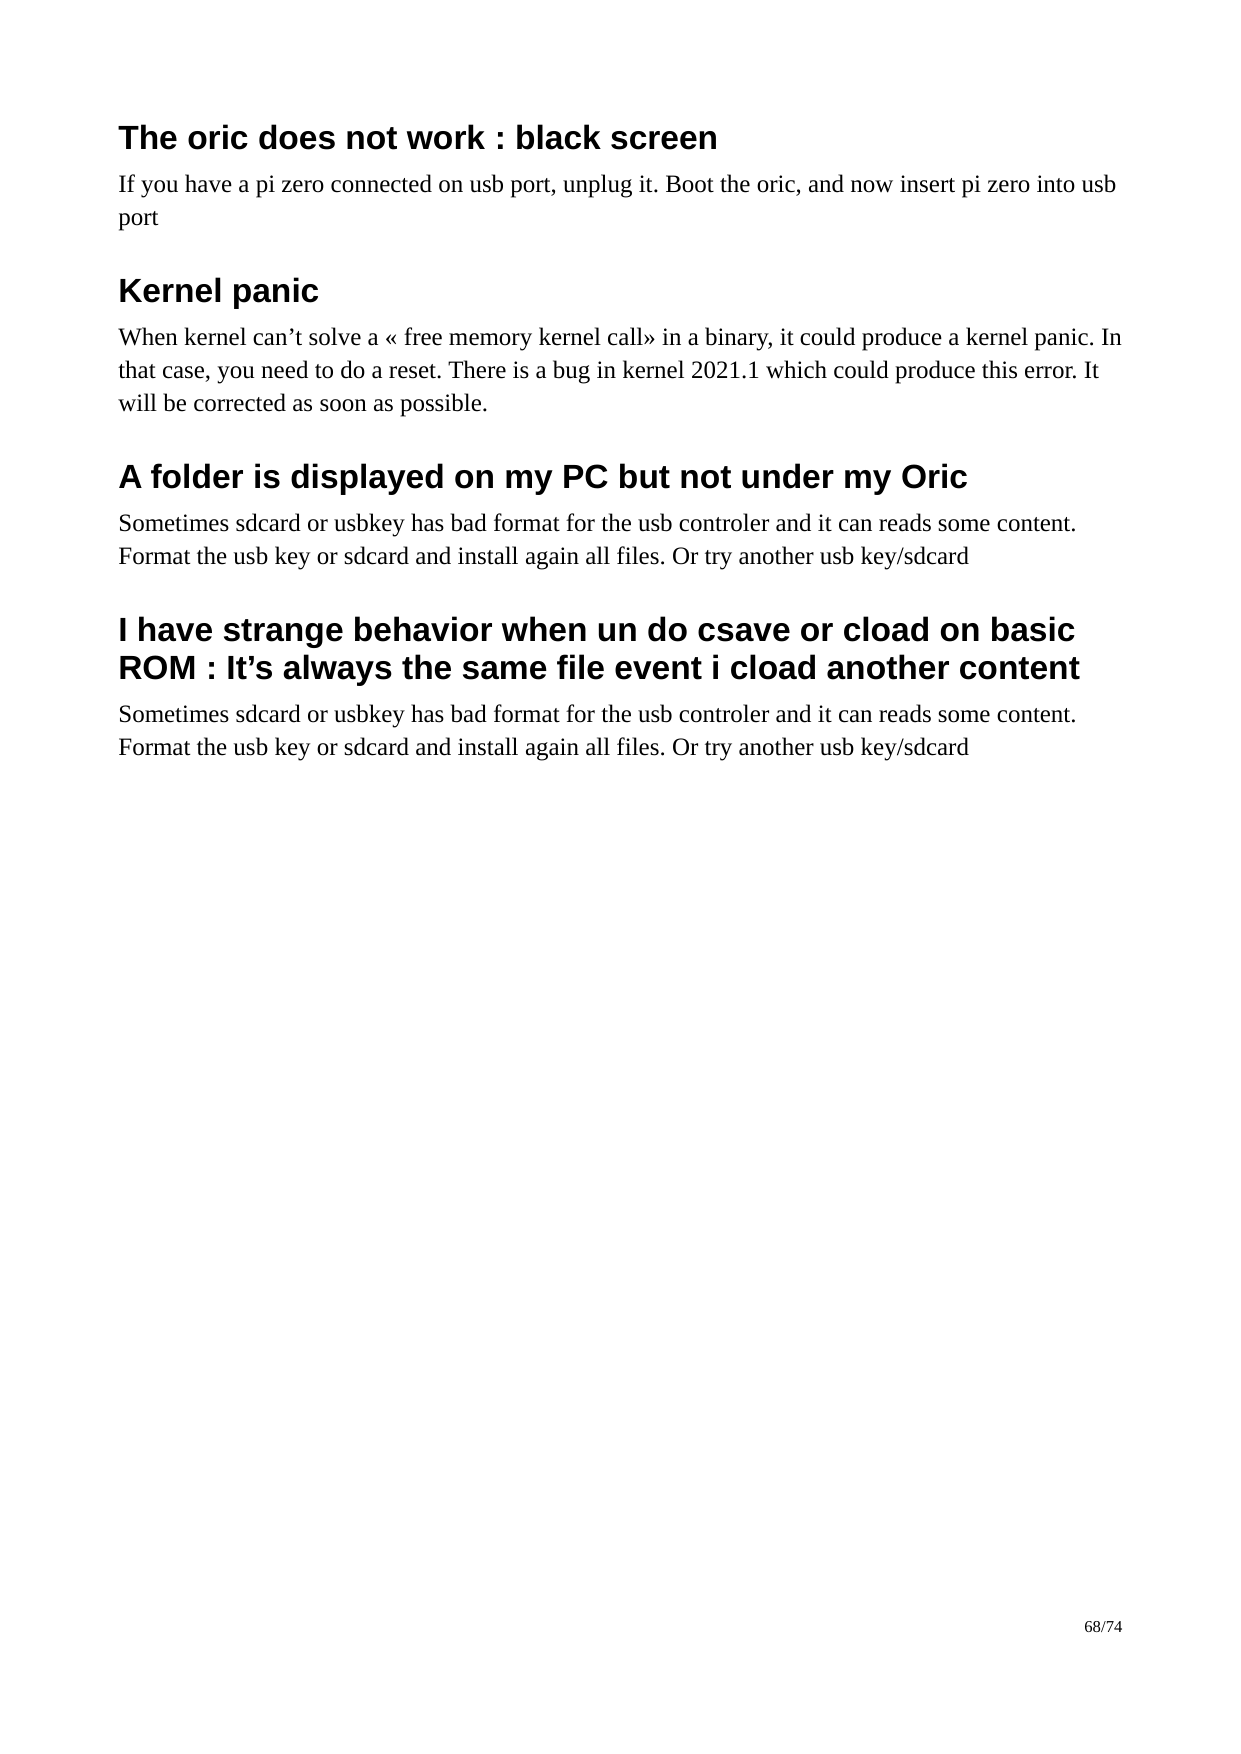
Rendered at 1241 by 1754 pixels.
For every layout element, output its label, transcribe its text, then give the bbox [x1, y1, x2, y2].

text Sometimes sdcard or usbkey has bad format for the usb controler and it can reads some content. Format the usb key or sdcard and install again all files. Or try another usb key/sdcard [118, 699, 1122, 761]
text Sometimes sdcard or usbkey has bad format for the usb controler and it can reads some content. Format the usb key or sdcard and install again all files. Or try another usb key/sdcard [118, 508, 1122, 570]
subtitle Kernel panic [118, 271, 1122, 309]
subtitle A folder is displayed on my PC but not under my Oric [118, 457, 1122, 495]
text If you have a pi zero connected on usb port, unplug it. Boot the oric, and now insert pi zero into usb port [118, 169, 1122, 231]
subtitle The oric does not work : black screen [118, 118, 1122, 157]
text When kernel can’t solve a « free memory kernel call» in a binary, it could produce a kernel panic. In that case, you need to do a reset. There is a bug in kernel 2021.1 which could produce this error. It will be corrected as soon as possible. [118, 322, 1122, 417]
subtitle I have strange behavior when un do csave or cload on basic ROM : It’s always the same file event i cload another content [118, 609, 1122, 687]
